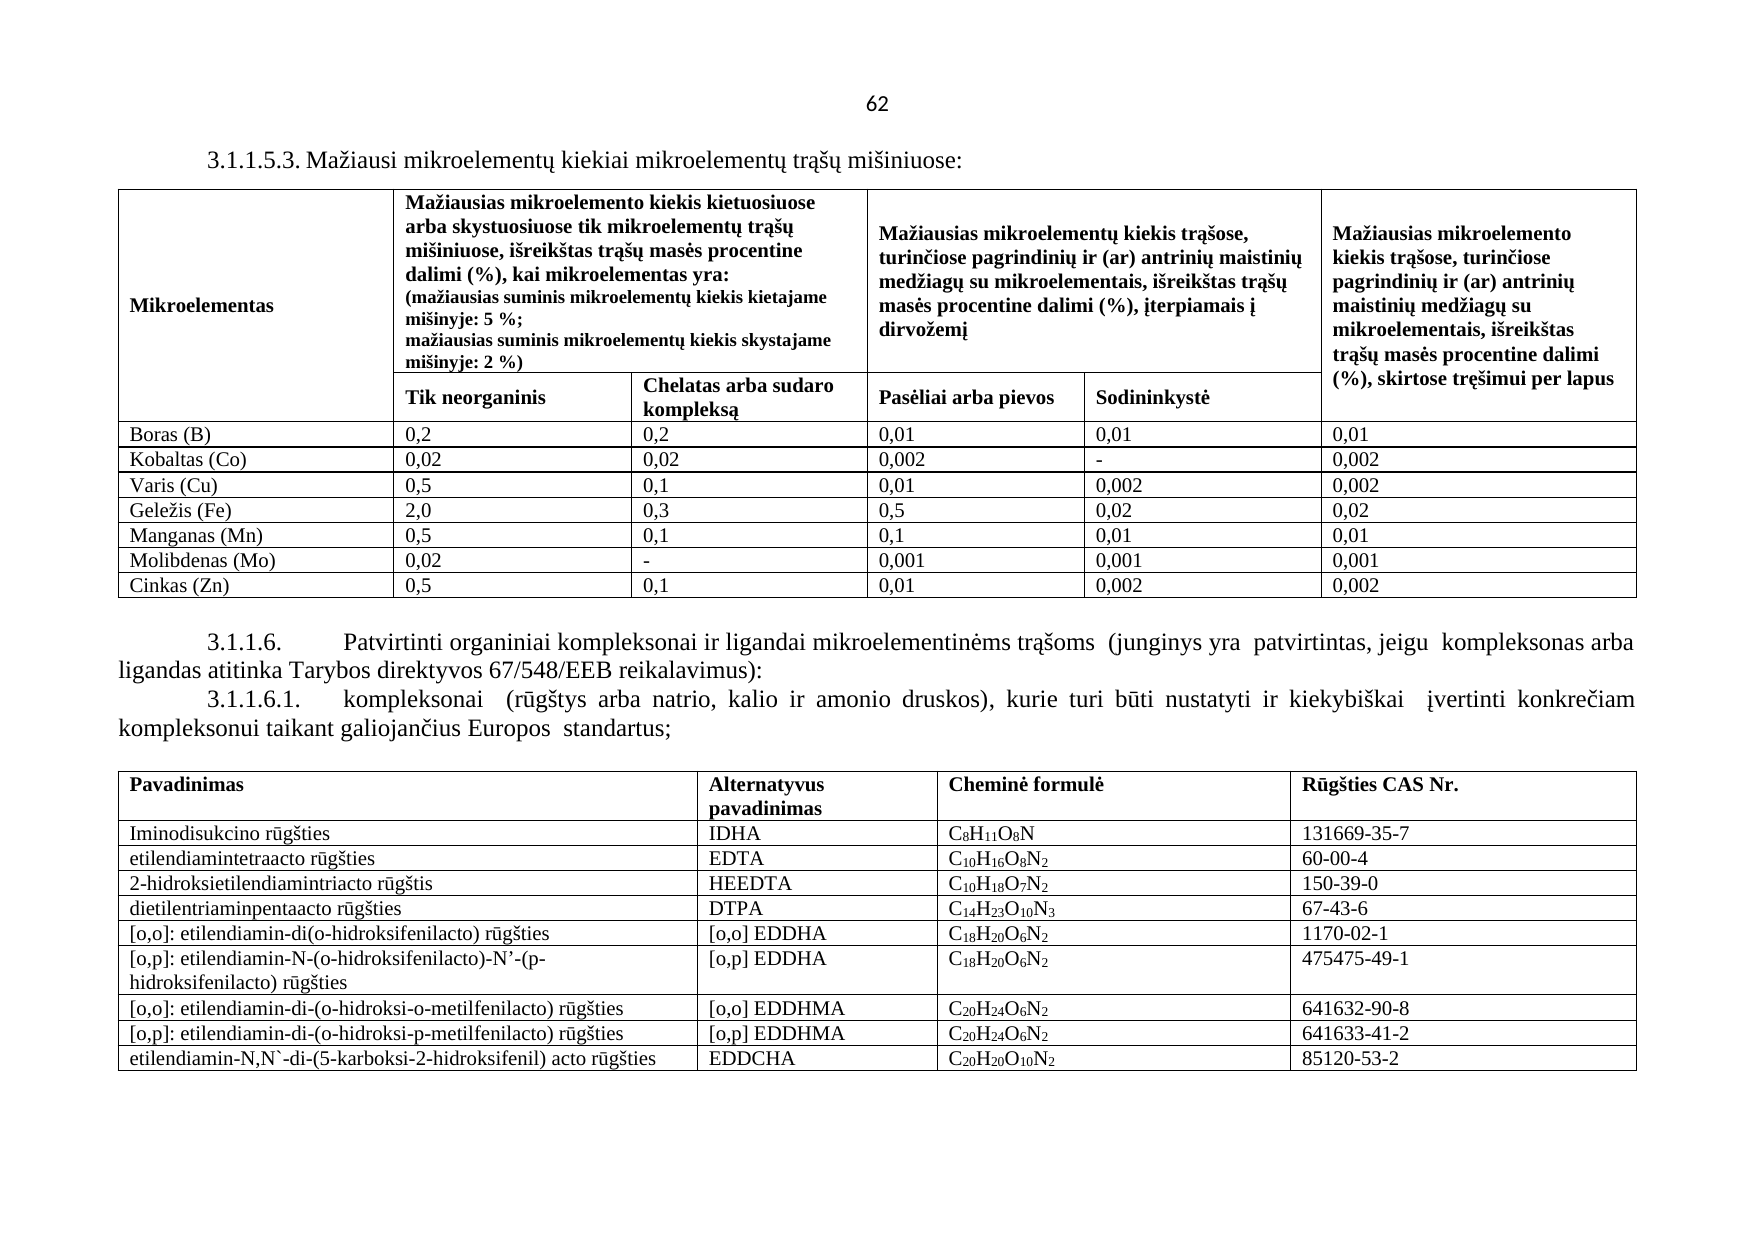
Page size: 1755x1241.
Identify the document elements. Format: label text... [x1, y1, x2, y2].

table_cell [o,o]: etilendiamin-di(o-hidroksifenilacto) rūgšties [119, 921, 697, 945]
table_cell Cinkas (Zn) [119, 573, 393, 597]
table_cell dietilentriaminpentaacto rūgšties [119, 896, 697, 920]
table_cell Molibdenas (Mo) [119, 548, 393, 572]
table_cell Manganas (Mn) [119, 523, 393, 547]
table_cell 2,0 [394, 498, 631, 522]
table_cell DTPA [698, 896, 937, 920]
table_cell [o,p]: etilendiamin-N-(o-hidroksifenilacto)-N’-(p-hidroksifenilacto) rūgšties [119, 946, 697, 994]
table_cell 0,1 [632, 523, 867, 547]
table_cell 0,5 [868, 498, 1084, 522]
table_cell Geležis (Fe) [119, 498, 393, 522]
table_cell [o,o]: etilendiamin-di-(o-hidroksi-o-metilfenilacto) rūgšties [119, 995, 697, 1019]
table_cell 131669-35-7 [1291, 821, 1636, 845]
table_cell 0,002 [1322, 473, 1636, 497]
table_cell etilendiamin-N,N`-di-(5-karboksi-2-hidroksifenil) acto rūgšties [119, 1046, 697, 1070]
table_cell 641633-41-2 [1291, 1021, 1636, 1044]
table_cell [o,o] EDDHMA [698, 995, 937, 1019]
table_cell 0,02 [1085, 498, 1321, 522]
table_cell Boras (B) [119, 422, 393, 446]
table_cell C18H20O6N2 [938, 946, 1290, 994]
table_cell EDTA [698, 846, 937, 870]
table_cell 0,01 [868, 573, 1084, 597]
table_cell Varis (Cu) [119, 473, 393, 497]
table_header Mažiausias mikroelemento kiekis kietuosiuose arba skystuosiuose tik mikroelementų trąšų mišiniuose, išreikštas trąšų masės procentine dalimi (%), kai mikroelementas yra: (mažiausias suminis mikroelementų kiekis kietajame mišinyje: 5 %; mažiausias suminis mikroelementų kiekis skystajame mišinyje: 2 %) [394, 190, 867, 372]
table_cell IDHA [698, 821, 937, 845]
table_cell C20H24O6N2 [938, 995, 1290, 1019]
table_cell 0,002 [868, 448, 1084, 471]
table_cell Sodininkystė [1085, 373, 1321, 421]
table_cell 150-39-0 [1291, 871, 1636, 895]
table_cell 0,01 [868, 473, 1084, 497]
table_cell 0,02 [394, 448, 631, 471]
table_cell [o,o] EDDHA [698, 921, 937, 945]
table_header Rūgšties CAS Nr. [1291, 772, 1636, 820]
table_cell C20H24O6N2 [938, 1021, 1290, 1044]
table_header Mažiausias mikroelementų kiekis trąšose, turinčiose pagrindinių ir (ar) antrinių maistinių medžiagų su mikroelementais, išreikštas trąšų masės procentine dalimi (%), įterpiamais į dirvožemį [868, 190, 1321, 372]
table_cell Pasėliai arba pievos [868, 373, 1084, 421]
table_cell Tik neorganinis [394, 373, 631, 421]
table_cell [o,p] EDDHMA [698, 1021, 937, 1044]
table_cell 0,002 [1085, 473, 1321, 497]
table_cell - [632, 548, 867, 572]
table_cell 0,02 [394, 548, 631, 572]
table_cell [o,p] EDDHA [698, 946, 937, 994]
table_cell 0,1 [632, 573, 867, 597]
table_cell C10H16O8N2 [938, 846, 1290, 870]
table_cell 2-hidroksietilendiamintriacto rūgštis [119, 871, 697, 895]
table_cell 0,001 [1085, 548, 1321, 572]
table_cell Kobaltas (Co) [119, 448, 393, 471]
table_cell 0,2 [394, 422, 631, 446]
table_cell 1170-02-1 [1291, 921, 1636, 945]
table_cell C20H20O10N2 [938, 1046, 1290, 1070]
table_cell 0,1 [632, 473, 867, 497]
table_cell 0,001 [868, 548, 1084, 572]
table_cell - [1085, 448, 1321, 471]
table_cell 0,01 [1322, 523, 1636, 547]
table_cell C14H23O10N3 [938, 896, 1290, 920]
table_cell 0,01 [1085, 523, 1321, 547]
table_cell 0,002 [1322, 573, 1636, 597]
text 3.1.1.5.3. Mažiausi mikroelementų kiekiai mikroelementų trąšų mišiniuose: [207, 145, 1636, 174]
table_cell HEEDTA [698, 871, 937, 895]
table_cell 475475-49-1 [1291, 946, 1636, 994]
table_cell 0,001 [1322, 548, 1636, 572]
table_header Mikroelementas [119, 190, 393, 421]
text 3.1.1.6.1. kompleksonai (rūgštys arba natrio, kalio ir amonio druskos), kurie turi būti nustatyti ir kiekybiškai įvertinti konkrečiam kompleksonui taikant galiojančius Europos standartus; [118, 684, 1636, 742]
table_cell Iminodisukcino rūgšties [119, 821, 697, 845]
table_header Alternatyvus pavadinimas [698, 772, 937, 820]
table_header Mažiausias mikroelemento kiekis trąšose, turinčiose pagrindinių ir (ar) antrinių maistinių medžiagų su mikroelementais, išreikštas trąšų masės procentine dalimi (%), skirtose tręšimui per lapus [1322, 190, 1636, 421]
table_cell 0,01 [868, 422, 1084, 446]
table_cell 0,5 [394, 523, 631, 547]
table_cell 641632-90-8 [1291, 995, 1636, 1019]
table_cell 85120-53-2 [1291, 1046, 1636, 1070]
text 3.1.1.6. Patvirtinti organiniai kompleksonai ir ligandai mikroelementinėms trąšoms (junginys yra patvirtintas, jeigu kompleksonas arba ligandas atitinka Tarybos direktyvos 67/548/EEB reikalavimus): [118, 627, 1636, 684]
table_cell 0,3 [632, 498, 867, 522]
table_cell etilendiamintetraacto rūgšties [119, 846, 697, 870]
table_cell 0,002 [1322, 448, 1636, 471]
table_cell 0,2 [632, 422, 867, 446]
table_header Cheminė formulė [938, 772, 1290, 820]
table_cell [o,p]: etilendiamin-di-(o-hidroksi-p-metilfenilacto) rūgšties [119, 1021, 697, 1044]
table_cell 0,1 [868, 523, 1084, 547]
table_cell C18H20O6N2 [938, 921, 1290, 945]
table_cell EDDCHA [698, 1046, 937, 1070]
table_cell 0,5 [394, 573, 631, 597]
table_cell 0,5 [394, 473, 631, 497]
table_header Pavadinimas [119, 772, 697, 820]
table_cell 60-00-4 [1291, 846, 1636, 870]
table_cell 67-43-6 [1291, 896, 1636, 920]
table_cell 0,02 [1322, 498, 1636, 522]
table_cell C10H18O7N2 [938, 871, 1290, 895]
table_cell C8H11O8N [938, 821, 1290, 845]
table_cell Chelatas arba sudaro kompleksą [632, 373, 867, 421]
table_cell 0,01 [1085, 422, 1321, 446]
table_cell 0,002 [1085, 573, 1321, 597]
table_cell 0,02 [632, 448, 867, 471]
table_cell 0,01 [1322, 422, 1636, 446]
